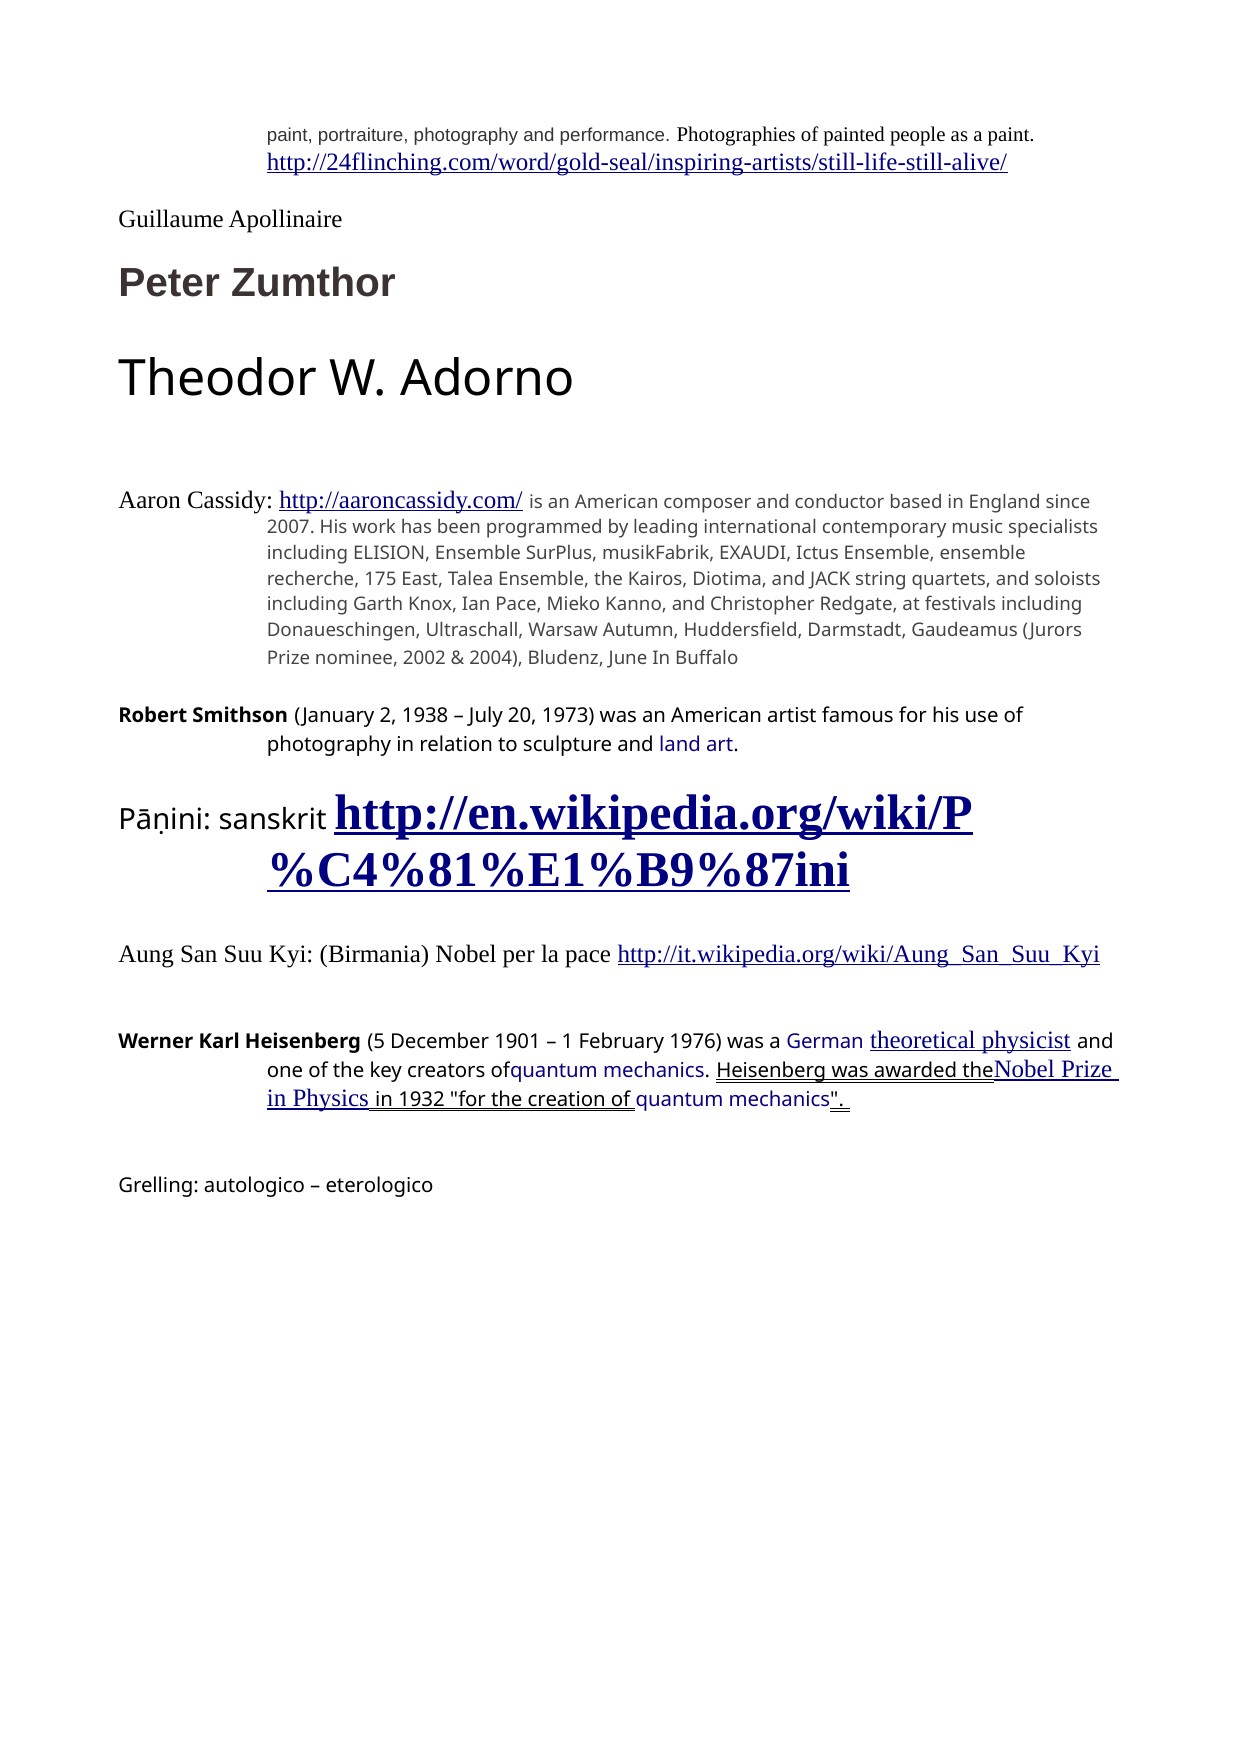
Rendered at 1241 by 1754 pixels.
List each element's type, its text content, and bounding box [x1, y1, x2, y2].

text Guillaume Apollinaire [118, 204, 1122, 233]
text paint, portraiture, photography and performance. Photographies of painted people as a paint. http://24flinching.com/word/gold-seal/inspiring-artists/still-life-still-alive/ [118, 118, 1122, 176]
text Grelling: autologico – eterologico [118, 1170, 1122, 1198]
text Robert Smithson (January 2, 1938 – July 20, 1973) was an American artist famous for his use of photography in relation to sculpture and land art. [118, 699, 1122, 757]
text Aung San Suu Kyi: (Birmania) Nobel per la pace http://it.wikipedia.org/wiki/Aung_San_Suu_Kyi [118, 939, 1122, 967]
subtitle Theodor W. Adorno [118, 342, 1122, 411]
text Werner Karl Heisenberg (5 December 1901 – 1 February 1976) was a German theoretical physicist and one of the key creators ofquantum mechanics. Heisenberg was awarded theNobel Prize in Physics in 1932 "for the creation of quantum mechanics". [118, 1025, 1122, 1113]
text Aaron Cassidy: http://aaroncassidy.com/ is an American composer and conductor based in England since 2007. His work has been programmed by leading international contemporary music specialists including ELISION, Ensemble SurPlus, musikFabrik, EXAUDI, Ictus Ensemble, ensemble recherche, 175 East, Talea Ensemble, the Kairos, Diotima, and JACK string quartets, and soloists including Garth Knox, Ian Pace, Mieko Kanno, and Christopher Redgate, at festivals including Donaueschingen, Ultraschall, Warsaw Autumn, Huddersfield, Darmstadt, Gaudeamus (Jurors Prize nominee, 2002 & 2004), Bludenz, June In Buffalo [118, 485, 1122, 670]
subtitle Peter Zumthor [118, 258, 1122, 305]
subtitle Pāṇini: sanskrit http://en.wikipedia.org/wiki/P%C4%81%E1%B9%87ini [118, 782, 1122, 897]
